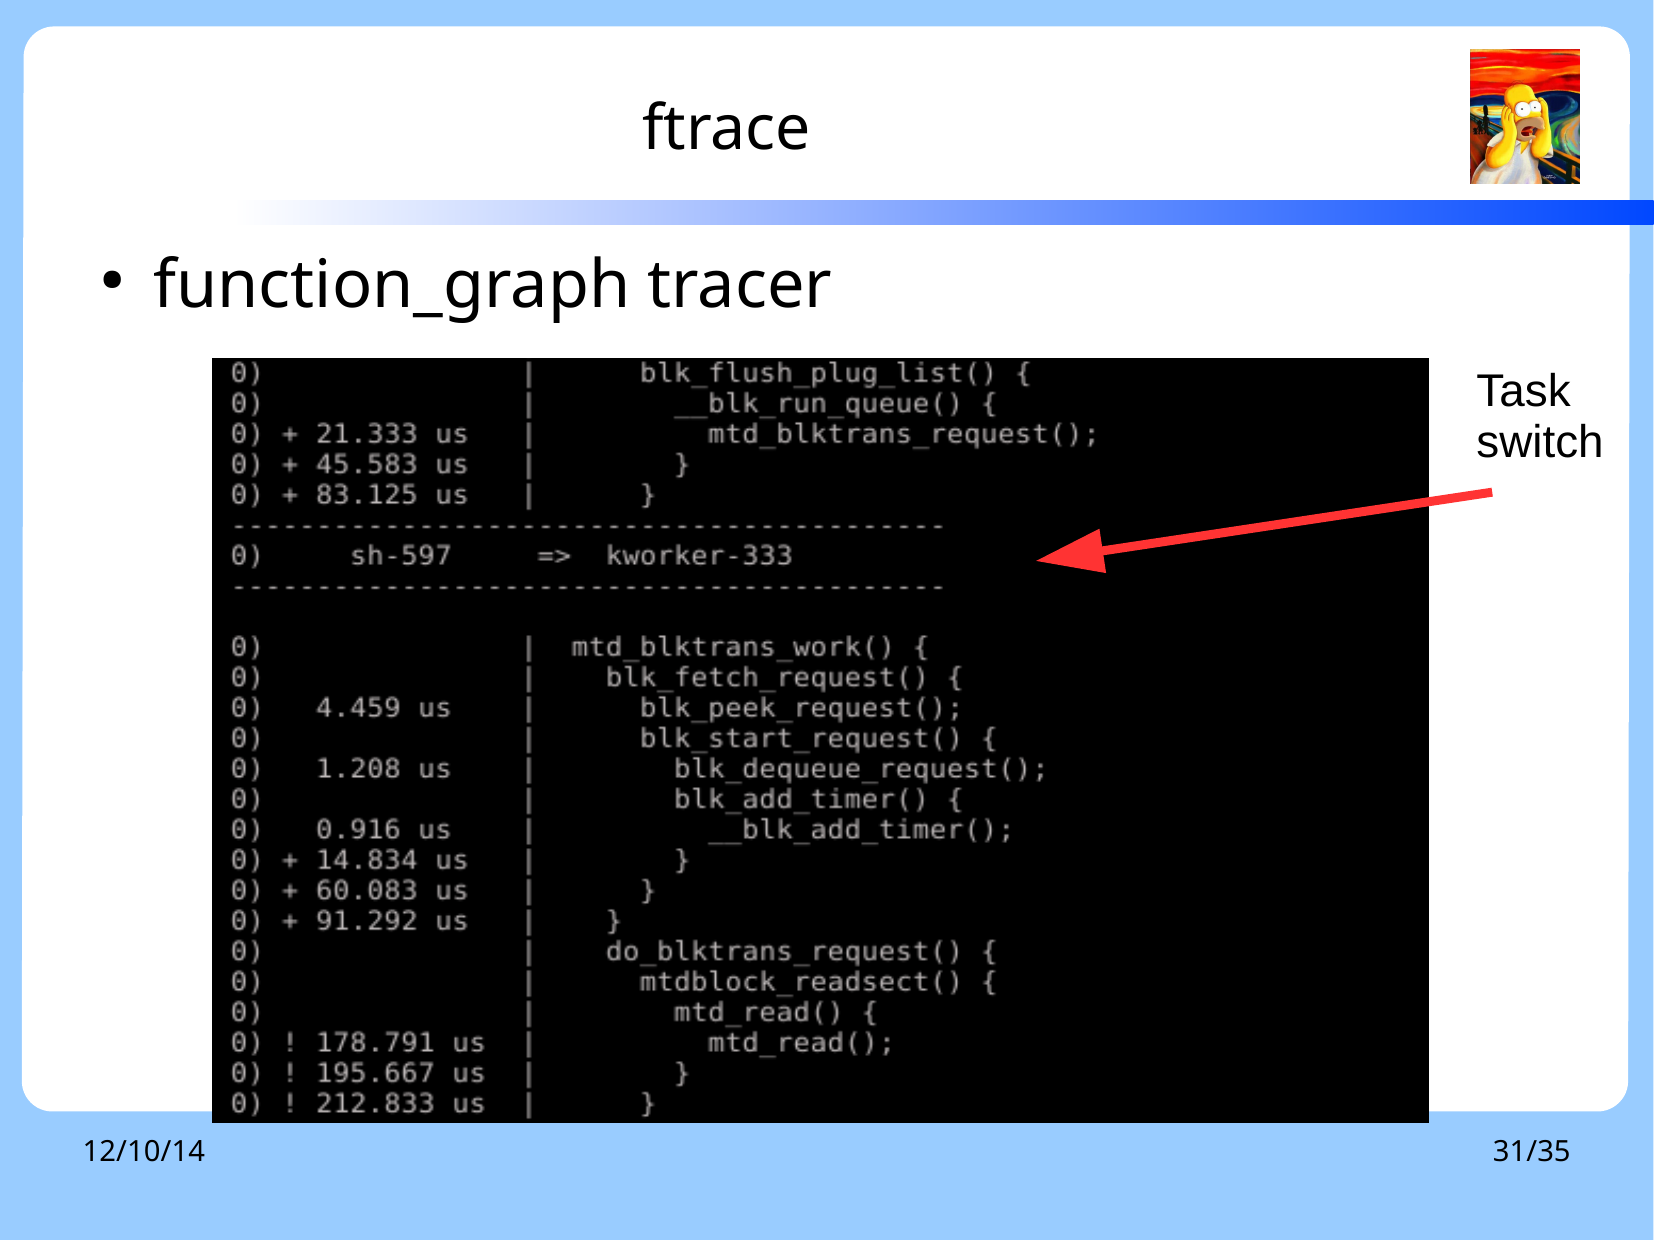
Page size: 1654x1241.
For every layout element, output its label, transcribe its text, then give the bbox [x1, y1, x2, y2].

title ftrace [82, 49, 1371, 201]
text_box Task switch [1461, 357, 1619, 475]
list function_graph tracer [82, 236, 1571, 1055]
picture [212, 358, 1429, 1123]
picture [1470, 49, 1580, 184]
